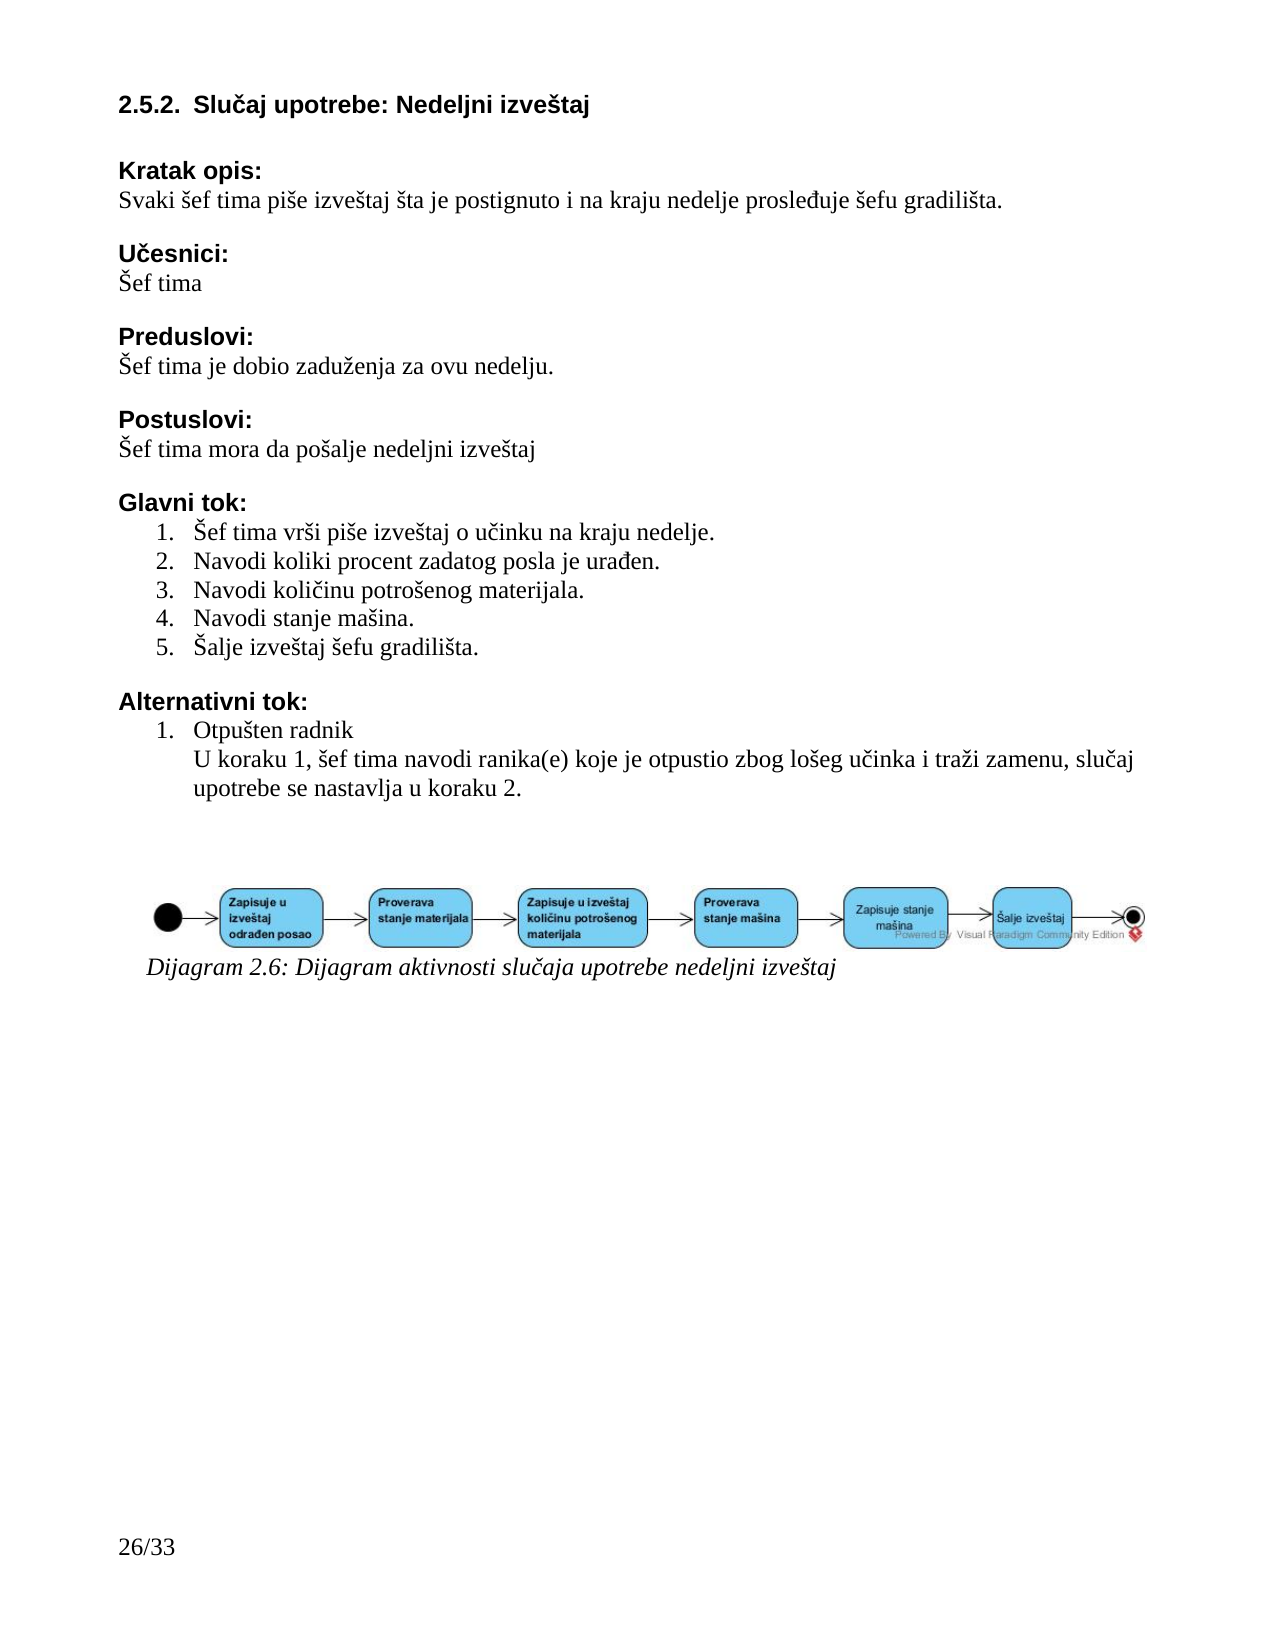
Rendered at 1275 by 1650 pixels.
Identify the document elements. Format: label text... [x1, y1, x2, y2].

subtitle Učesnici: [118, 239, 1157, 268]
list Navodi stanje mašina. [156, 603, 1157, 632]
list Šef tima vrši piše izveštaj o učinku na kraju nedelje. [156, 517, 1157, 546]
picture [146, 885, 1148, 952]
subtitle Glavni tok: [118, 488, 1157, 517]
list Dijagram 2.6: Dijagram aktivnosti slučaja upotrebe nedeljni izveštaj [146, 952, 1147, 981]
subtitle Kratak opis: [118, 156, 1157, 185]
text Šef tima je dobio zaduženja za ovu nedelju. [118, 351, 1157, 380]
subtitle Alternativni tok: [118, 686, 1157, 715]
text Svaki šef tima piše izveštaj šta je postignuto i na kraju nedelje prosleđuje šefu gradilišta. [118, 185, 1157, 214]
subtitle Preduslovi: [118, 322, 1157, 351]
text Šef tima [118, 268, 1157, 297]
list Navodi količinu potrošenog materijala. [156, 575, 1157, 603]
list Navodi koliki procent zadatog posla je urađen. [156, 546, 1157, 575]
list Otpušten radnik U koraku 1, šef tima navodi ranika(e) koje je otpustio zbog lošeg učinka i traži zamenu, slučaj upotrebe se nastavlja u koraku 2. [156, 715, 1157, 801]
subtitle Postuslovi: [118, 405, 1157, 434]
text Šef tima mora da pošalje nedeljni izveštaj [118, 434, 1157, 463]
list Šalje izveštaj šefu gradilišta. [156, 632, 1157, 661]
list [146, 873, 1147, 885]
subtitle Slučaj upotrebe: Nedeljni izveštaj [118, 89, 1157, 118]
